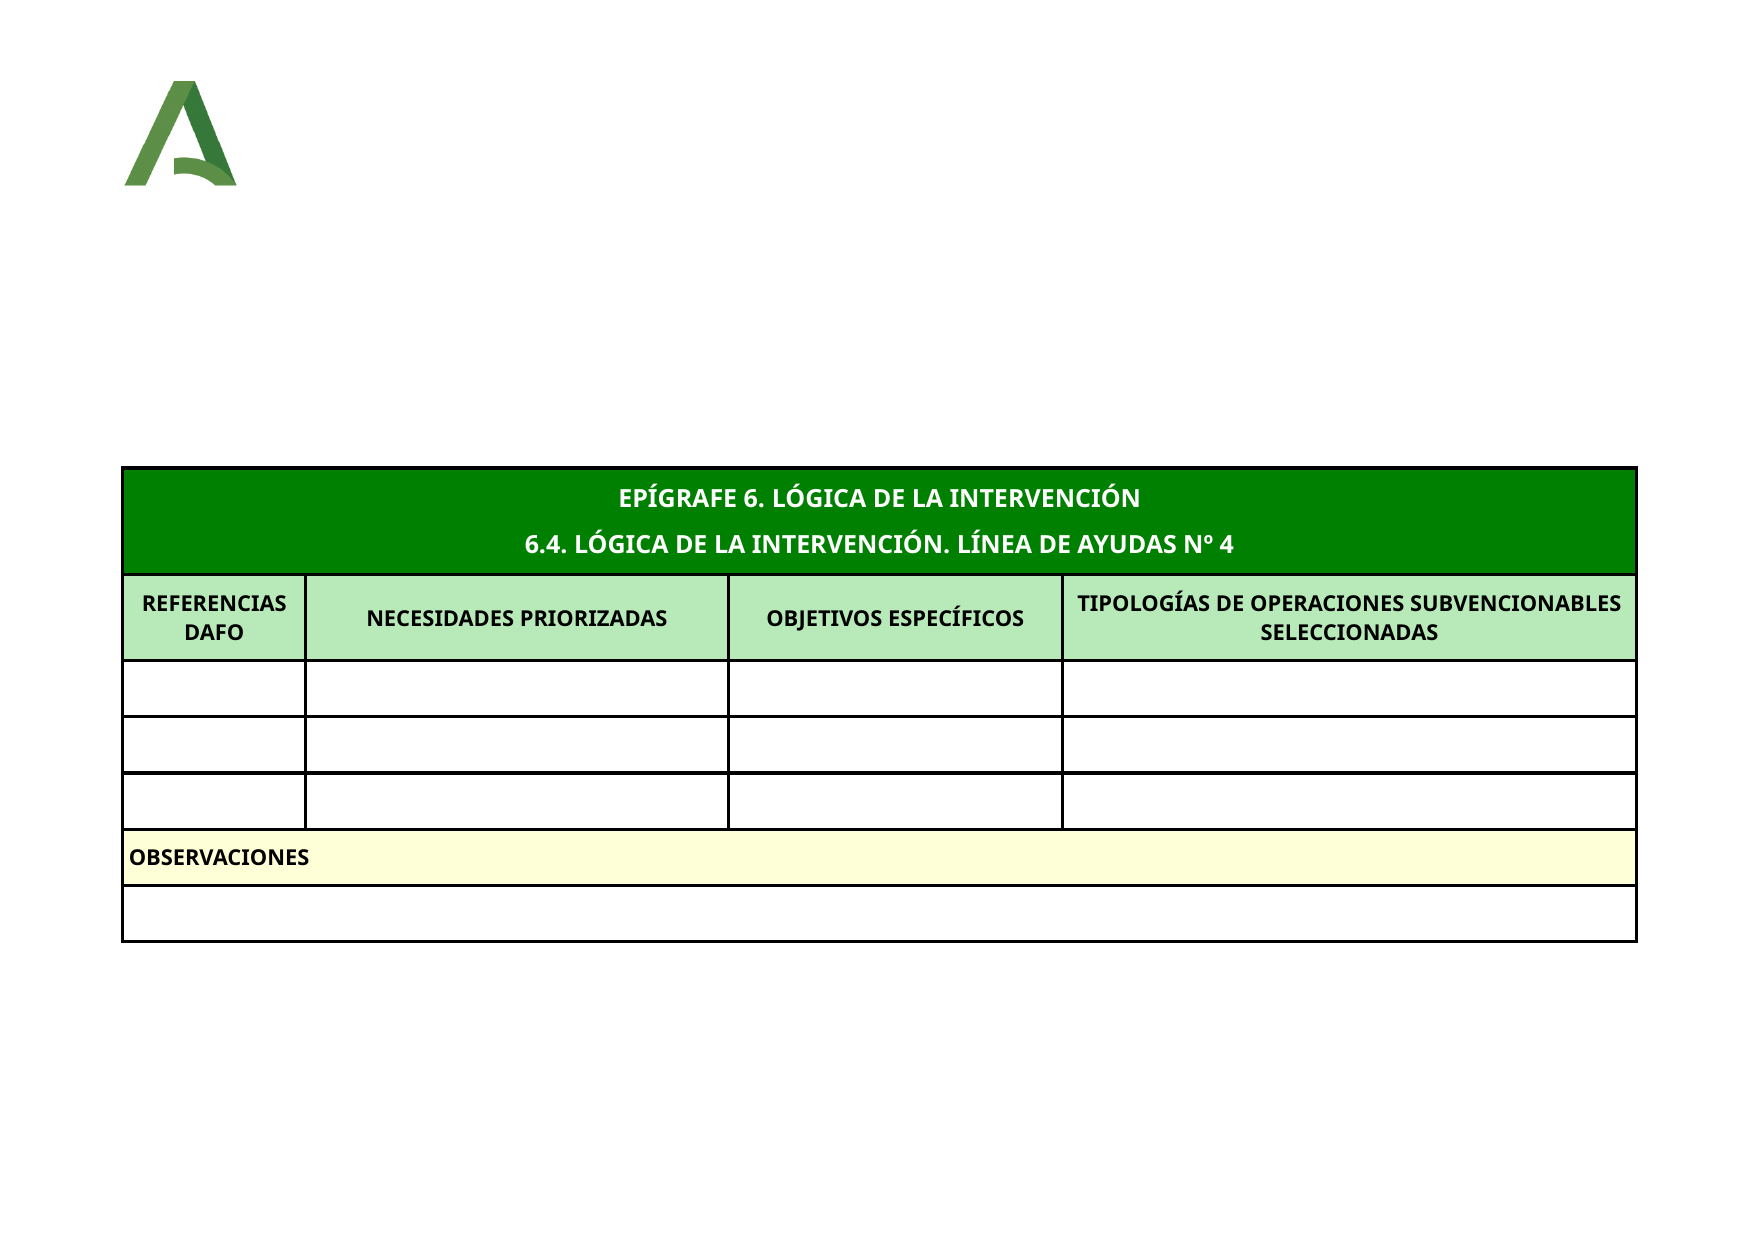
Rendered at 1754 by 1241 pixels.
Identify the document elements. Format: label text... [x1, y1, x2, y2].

table_cell [1064, 718, 1635, 771]
table_cell NECESIDADES PRIORIZADAS [307, 576, 727, 659]
table_cell [124, 775, 304, 828]
table_cell [730, 662, 1061, 715]
table_cell [124, 718, 304, 771]
table_cell REFERENCIAS DAFO [124, 576, 304, 659]
table_cell [124, 887, 1635, 940]
picture [118, 75, 243, 192]
table_header EPÍGRAFE 6. LÓGICA DE LA INTERVENCIÓN 6.4. LÓGICA DE LA INTERVENCIÓN. LÍNEA DE AYUDAS Nº 4 [124, 470, 1635, 573]
table_cell [1064, 775, 1635, 828]
table_cell [307, 775, 727, 828]
table_cell OBSERVACIONES [124, 831, 1635, 884]
table_cell [307, 662, 727, 715]
table_cell [124, 662, 304, 715]
table_cell [307, 718, 727, 771]
table_cell [730, 718, 1061, 771]
table_cell [730, 775, 1061, 828]
table_cell [1064, 662, 1635, 715]
table_cell TIPOLOGÍAS DE OPERACIONES SUBVENCIONABLES SELECCIONADAS [1064, 576, 1635, 659]
table_cell OBJETIVOS ESPECÍFICOS [730, 576, 1061, 659]
